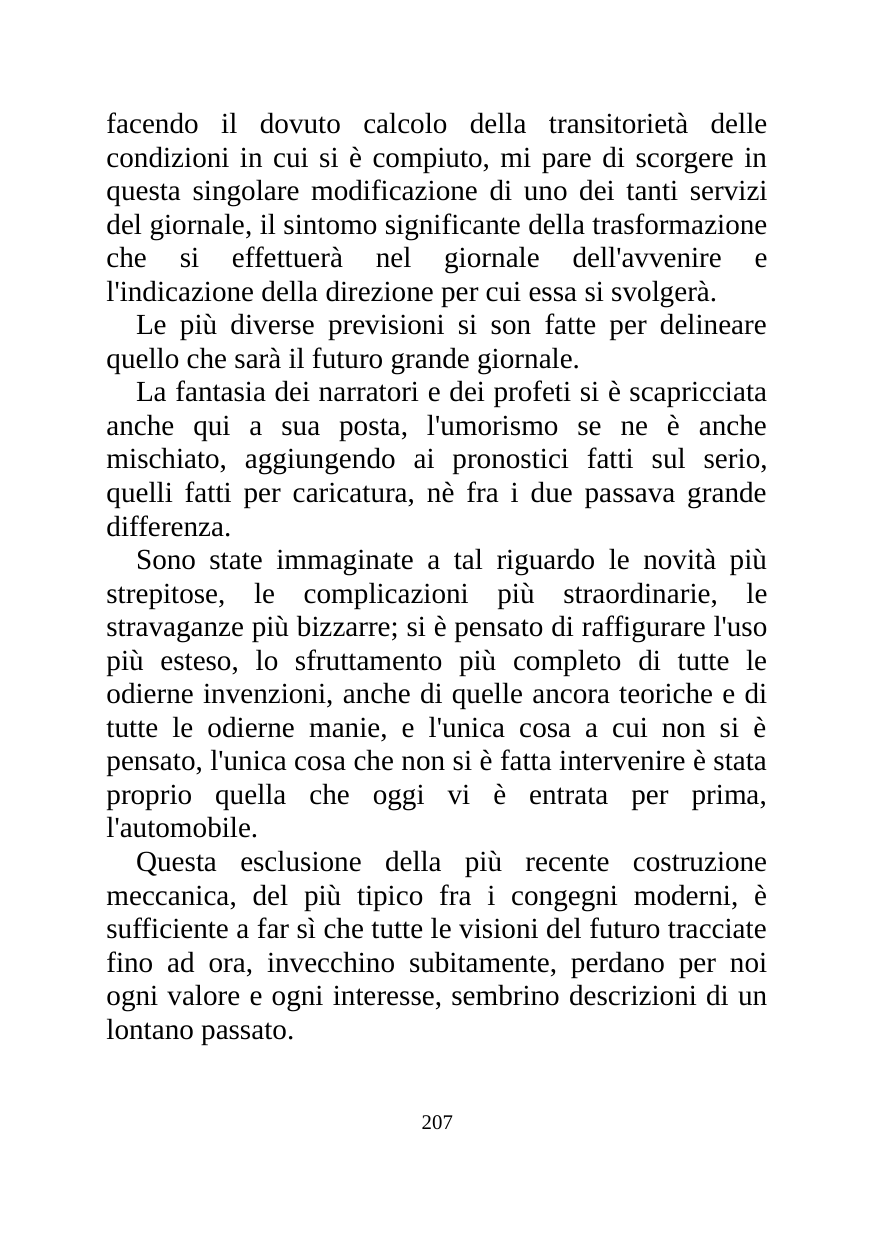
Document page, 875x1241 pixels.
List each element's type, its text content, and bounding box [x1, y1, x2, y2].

text La fantasia dei narratori e dei profeti si è scapricciata anche qui a sua posta, l'umorismo se ne è anche mischiato, aggiungendo ai pronostici fatti sul serio, quelli fatti per caricatura, nè fra i due passava grande differenza. [106, 374, 768, 542]
text Le più diverse previsioni si son fatte per delineare quello che sarà il futuro grande giornale. [106, 307, 768, 374]
text Sono state immaginate a tal riguardo le novità più strepitose, le complicazioni più straordinarie, le stravaganze più bizzarre; si è pensato di raffigurare l'uso più esteso, lo sfruttamento più completo di tutte le odierne invenzioni, anche di quelle ancora teoriche e di tutte le odierne manie, e l'unica cosa a cui non si è pensato, l'unica cosa che non si è fatta intervenire è stata proprio quella che oggi vi è entrata per prima, l'automobile. [106, 542, 768, 844]
text Questa esclusione della più recente costruzione meccanica, del più tipico fra i congegni moderni, è sufficiente a far sì che tutte le visioni del futuro tracciate fino ad ora, invecchino subitamente, perdano per noi ogni valore e ogni interesse, sembrino descrizioni di un lontano passato. [106, 844, 768, 1045]
text facendo il dovuto calcolo della transitorietà delle condizioni in cui si è compiuto, mi pare di scorgere in questa singolare modificazione di uno dei tanti servizi del giornale, il sintomo significante della trasformazione che si effettuerà nel giornale dell'avvenire e l'indicazione della direzione per cui essa si svolgerà. [106, 106, 768, 307]
